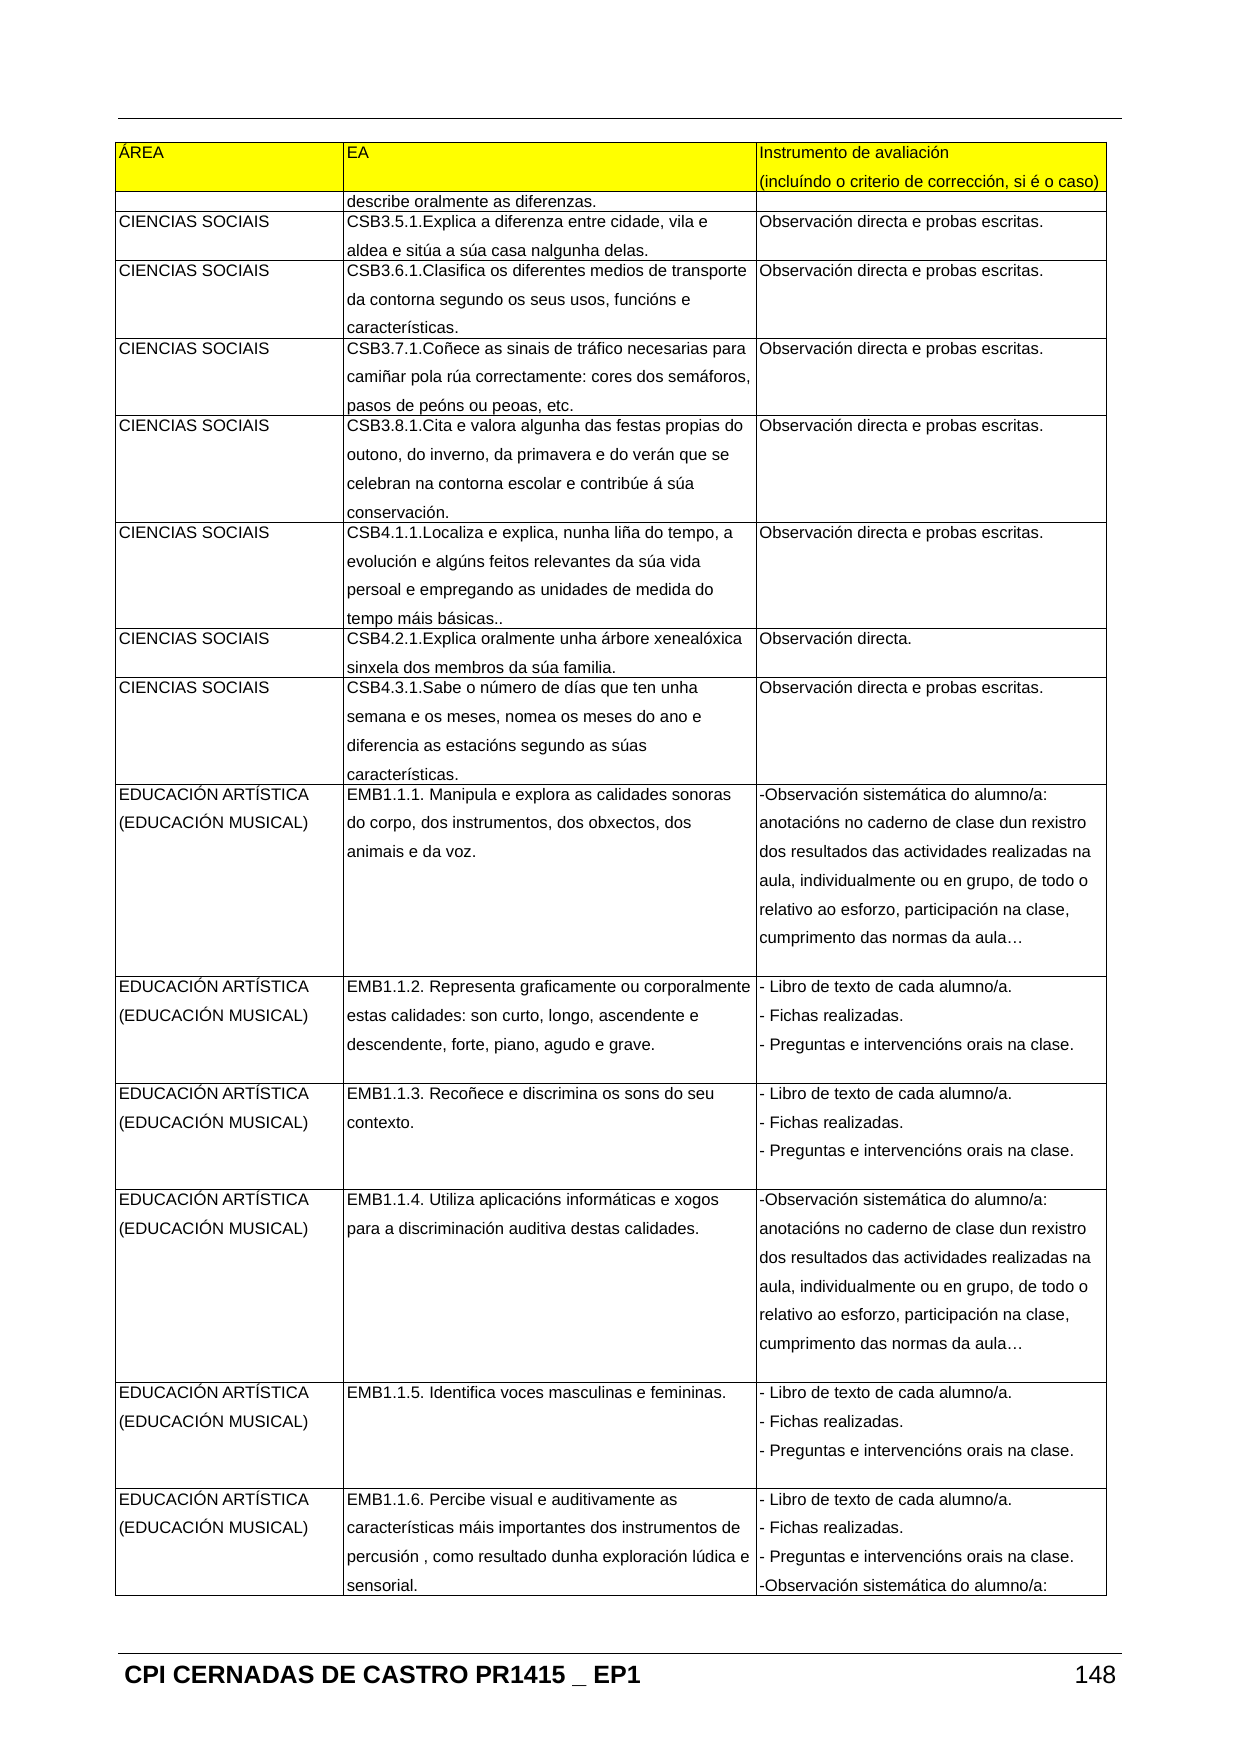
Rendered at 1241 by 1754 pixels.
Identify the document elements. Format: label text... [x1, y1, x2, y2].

table_cell -Observación sistemática do alumno/a: anotacións no caderno de clase dun rexistro dos resultados das actividades realizadas na aula, individualmente ou en grupo, de todo o relativo ao esforzo, participación na clase, cumprimento das normas da aula… [757, 785, 1106, 976]
table_header ÁREA [116, 143, 343, 191]
table_cell EMB1.1.3. Recoñece e discrimina os sons do seu contexto. [344, 1084, 756, 1189]
table_cell - Libro de texto de cada alumno/a. - Fichas realizadas. - Preguntas e intervencións orais na clase. -Observación sistemática do alumno/a: [757, 1489, 1106, 1595]
table_cell -Observación sistemática do alumno/a: anotacións no caderno de clase dun rexistro dos resultados das actividades realizadas na aula, individualmente ou en grupo, de todo o relativo ao esforzo, participación na clase, cumprimento das normas da aula… [757, 1190, 1106, 1382]
table_cell Observación directa e probas escritas. [757, 678, 1106, 783]
table_cell EDUCACIÓN ARTÍSTICA (EDUCACIÓN MUSICAL) [116, 1489, 343, 1595]
table_cell CIENCIAS SOCIAIS [116, 339, 343, 415]
table_cell CIENCIAS SOCIAIS [116, 212, 343, 260]
table_cell CSB3.7.1.Coñece as sinais de tráfico necesarias para camiñar pola rúa correctamente: cores dos semáforos, pasos de peóns ou peoas, etc. [344, 339, 756, 415]
table_cell EDUCACIÓN ARTÍSTICA (EDUCACIÓN MUSICAL) [116, 785, 343, 976]
table_cell CSB4.1.1.Localiza e explica, nunha liña do tempo, a evolución e algúns feitos relevantes da súa vida persoal e empregando as unidades de medida do tempo máis básicas.. [344, 523, 756, 628]
table_cell Observación directa e probas escritas. [757, 339, 1106, 415]
table_cell EDUCACIÓN ARTÍSTICA (EDUCACIÓN MUSICAL) [116, 1084, 343, 1189]
table_cell CIENCIAS SOCIAIS [116, 523, 343, 628]
table_cell EMB1.1.5. Identifica voces masculinas e femininas. [344, 1383, 756, 1488]
table_cell - Libro de texto de cada alumno/a. - Fichas realizadas. - Preguntas e intervencións orais na clase. [757, 1383, 1106, 1488]
table_cell EMB1.1.1. Manipula e explora as calidades sonoras do corpo, dos instrumentos, dos obxectos, dos animais e da voz. [344, 785, 756, 976]
table_cell CIENCIAS SOCIAIS [116, 261, 343, 337]
table_cell CIENCIAS SOCIAIS [116, 629, 343, 677]
table_cell EDUCACIÓN ARTÍSTICA (EDUCACIÓN MUSICAL) [116, 1383, 343, 1488]
table_header Instrumento de avaliación (incluíndo o criterio de corrección, si é o caso) [757, 143, 1106, 191]
table_cell CIENCIAS SOCIAIS [116, 416, 343, 522]
table_cell EDUCACIÓN ARTÍSTICA (EDUCACIÓN MUSICAL) [116, 1190, 343, 1382]
table_cell Observación directa e probas escritas. [757, 212, 1106, 260]
table_cell CSB3.8.1.Cita e valora algunha das festas propias do outono, do inverno, da primavera e do verán que se celebran na contorna escolar e contribúe á súa conservación. [344, 416, 756, 522]
table_cell CSB3.6.1.Clasifica os diferentes medios de transporte da contorna segundo os seus usos, funcións e características. [344, 261, 756, 337]
table_cell EMB1.1.2. Representa graficamente ou corporalmente estas calidades: son curto, longo, ascendente e descendente, forte, piano, agudo e grave. [344, 977, 756, 1083]
table_cell Observación directa e probas escritas. [757, 261, 1106, 337]
table_cell Observación directa. [757, 629, 1106, 677]
table_cell [116, 192, 343, 211]
table_cell EMB1.1.6. Percibe visual e auditivamente as características máis importantes dos instrumentos de percusión , como resultado dunha exploración lúdica e sensorial. [344, 1489, 756, 1595]
table_cell EMB1.1.4. Utiliza aplicacións informáticas e xogos para a discriminación auditiva destas calidades. [344, 1190, 756, 1382]
table_cell Observación directa e probas escritas. [757, 523, 1106, 628]
table_cell CSB4.3.1.Sabe o número de días que ten unha semana e os meses, nomea os meses do ano e diferencia as estacións segundo as súas características. [344, 678, 756, 783]
table_header EA [344, 143, 756, 191]
table_cell [757, 192, 1106, 211]
table_cell describe oralmente as diferenzas. [344, 192, 756, 211]
table_cell - Libro de texto de cada alumno/a. - Fichas realizadas. - Preguntas e intervencións orais na clase. [757, 977, 1106, 1083]
table_cell CSB4.2.1.Explica oralmente unha árbore xenealóxica sinxela dos membros da súa familia. [344, 629, 756, 677]
table_cell EDUCACIÓN ARTÍSTICA (EDUCACIÓN MUSICAL) [116, 977, 343, 1083]
table_cell - Libro de texto de cada alumno/a. - Fichas realizadas. - Preguntas e intervencións orais na clase. [757, 1084, 1106, 1189]
table_cell CIENCIAS SOCIAIS [116, 678, 343, 783]
table_cell Observación directa e probas escritas. [757, 416, 1106, 522]
table_cell CSB3.5.1.Explica a diferenza entre cidade, vila e aldea e sitúa a súa casa nalgunha delas. [344, 212, 756, 260]
